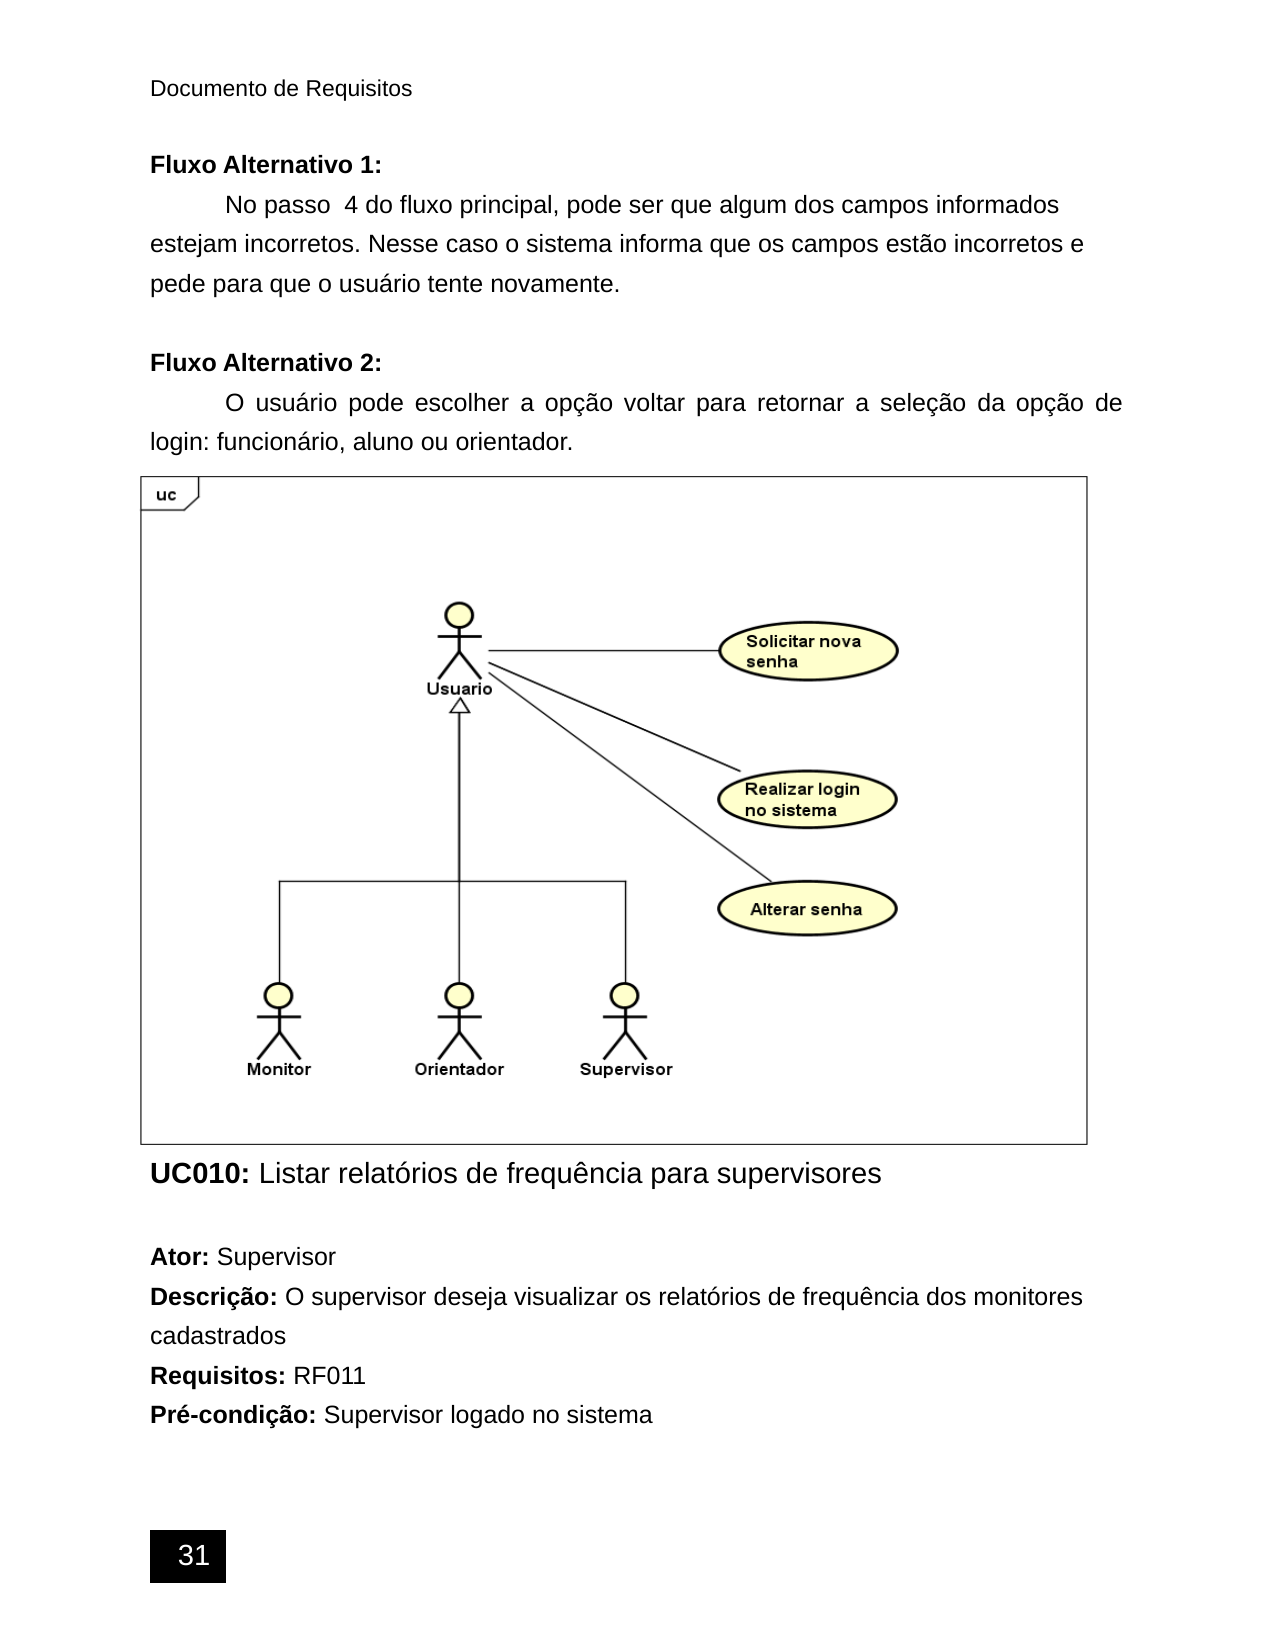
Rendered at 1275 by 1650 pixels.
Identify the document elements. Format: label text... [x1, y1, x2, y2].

text Pré-condição: Supervisor logado no sistema [150, 1400, 1125, 1429]
text O usuário pode escolher a opção voltar para retornar a seleção da opção de login: funcionário, aluno ou orientador. [150, 387, 1125, 456]
text Ator: Supervisor [150, 1242, 1125, 1271]
picture [126, 463, 1102, 1157]
text No passo 4 do fluxo principal, pode ser que algum dos campos informados estejam incorretos. Nesse caso o sistema informa que os campos estão incorretos e pede para que o usuário tente novamente. [150, 189, 1125, 297]
text Fluxo Alternativo 2: [150, 348, 1125, 377]
text Descrição: O supervisor deseja visualizar os relatórios de frequência dos monitores cadastrados [150, 1282, 1125, 1350]
text Requisitos: RF011 [150, 1361, 1125, 1389]
text UC010: Listar relatórios de frequência para supervisores [150, 1157, 1125, 1190]
text Fluxo Alternativo 1: [150, 150, 1125, 179]
